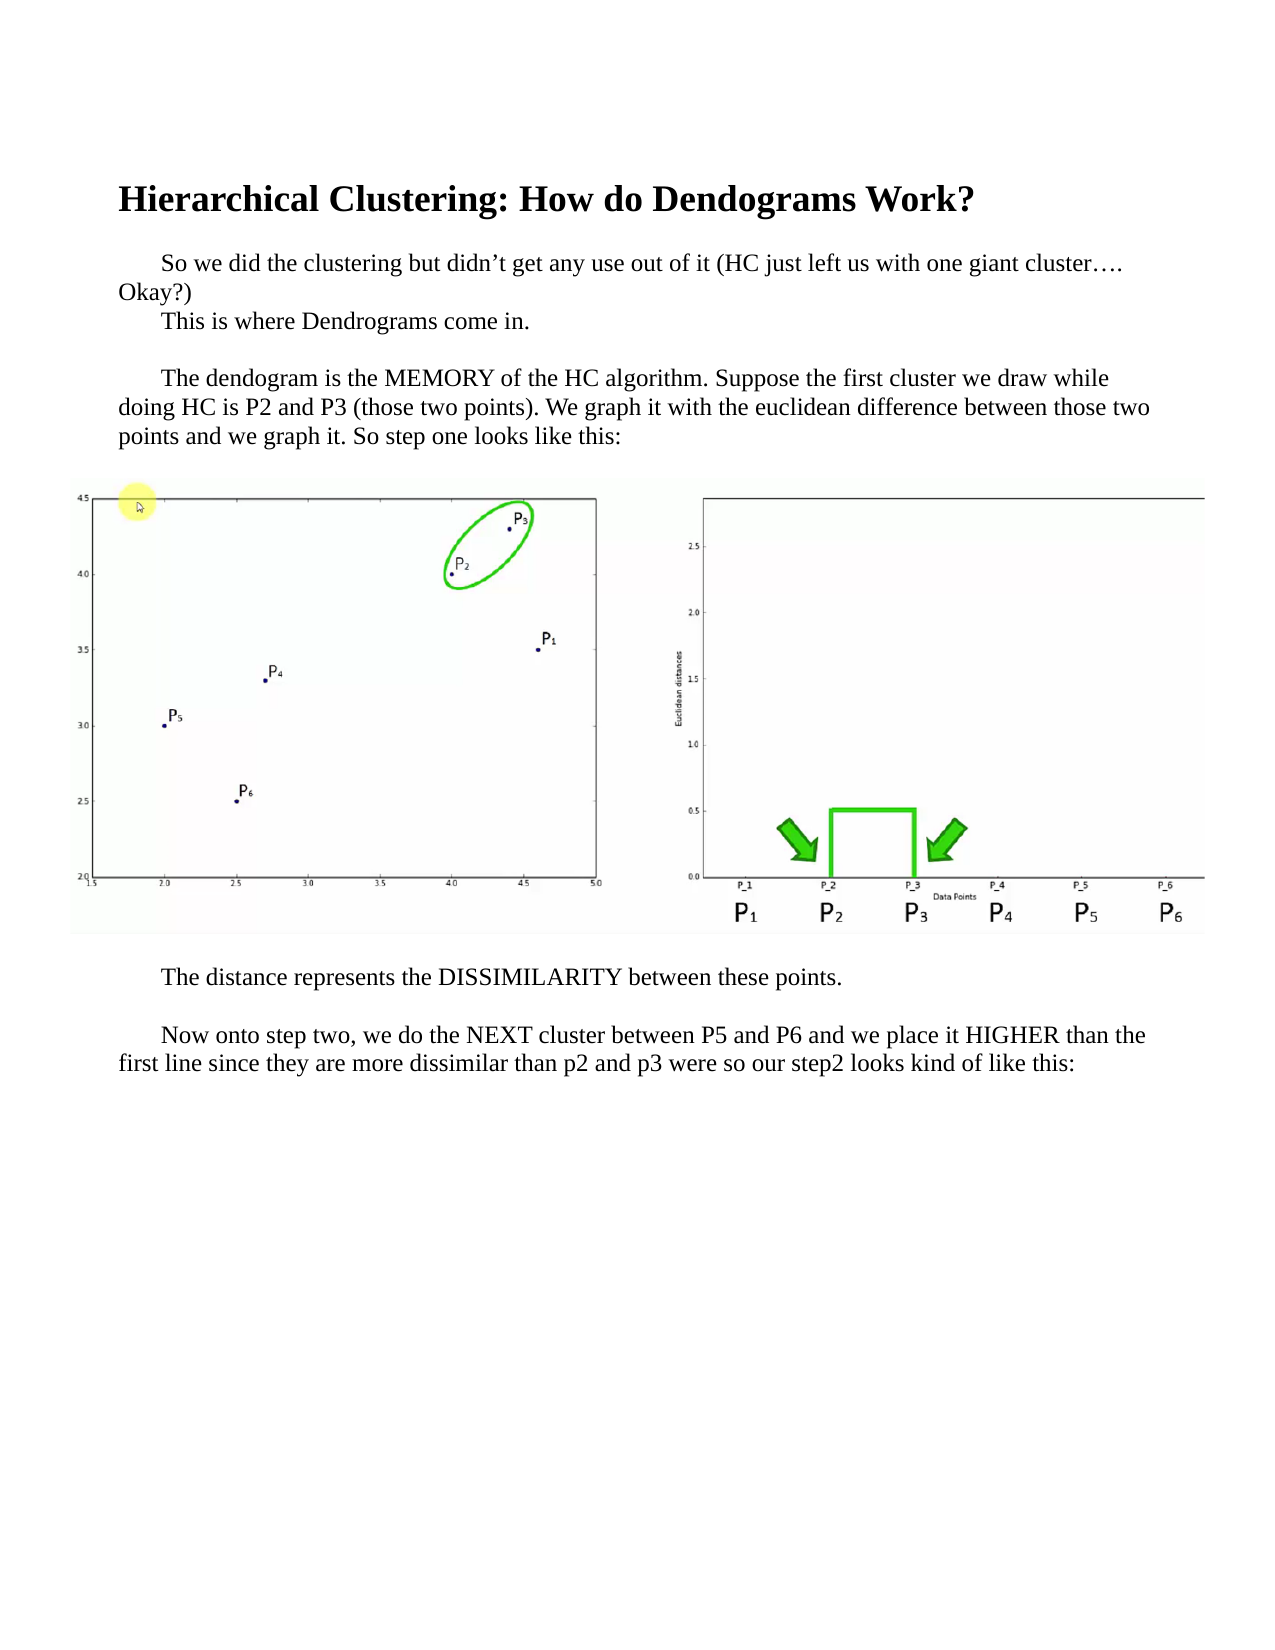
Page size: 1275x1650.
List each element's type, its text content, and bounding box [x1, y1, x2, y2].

text Now onto step two, we do the NEXT cluster between P5 and P6 and we place it HIGHER than the first line since they are more dissimilar than p2 and p3 were so our step2 looks kind of like this: [118, 1020, 1157, 1077]
text The distance represents the DISSIMILARITY between these points. [118, 962, 1157, 991]
text The dendogram is the MEMORY of the HC algorithm. Suppose the first cluster we draw while doing HC is P2 and P3 (those two points). We graph it with the euclidean difference between those two points and we graph it. So step one looks like this: [118, 363, 1157, 449]
text This is where Dendrograms come in. [118, 306, 1157, 334]
picture [70, 478, 1205, 934]
text Hierarchical Clustering: How do Dendograms Work? [118, 176, 1157, 219]
text So we did the clustering but didn’t get any use out of it (HC just left us with one giant cluster…. Okay?) [118, 248, 1157, 306]
